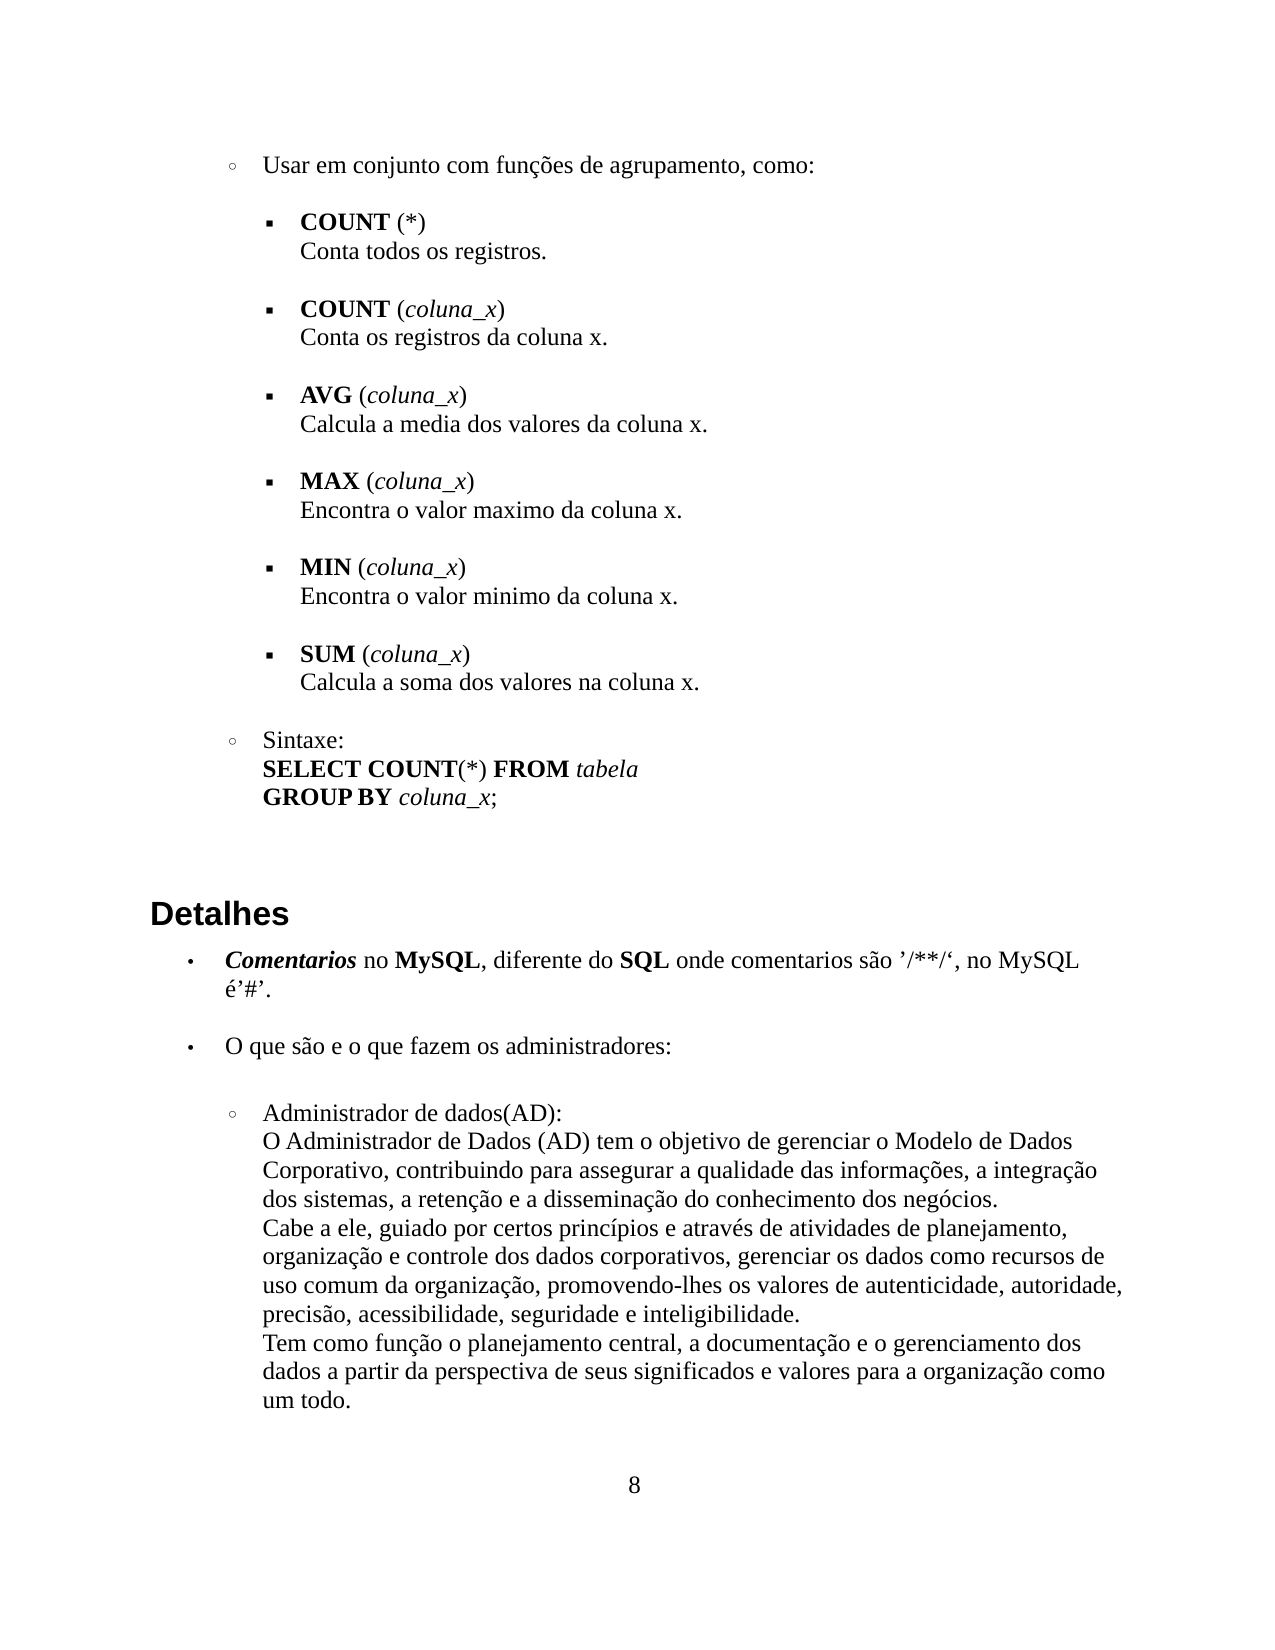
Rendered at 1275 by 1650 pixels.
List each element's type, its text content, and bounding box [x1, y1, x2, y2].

list Administrador de dados(AD): O Administrador de Dados (AD) tem o objetivo de gerenciar o Modelo de Dados Corporativo, contribuindo para assegurar a qualidade das informações, a integração dos sistemas, a retenção e a disseminação do conhecimento dos negócios. Cabe a ele, guiado por certos princípios e através de atividades de planejamento, organização e controle dos dados corporativos, gerenciar os dados como recursos de uso comum da organização, promovendo-lhes os valores de autenticidade, autoridade, precisão, acessibilidade, seguridade e inteligibilidade. Tem como função o planejamento central, a documentação e o gerenciamento dos dados a partir da perspectiva de seus significados e valores para a organização como um todo. [225, 1098, 1125, 1414]
list Comentarios no MySQL, diferente do SQL onde comentarios são ’/**/‘, no MySQL é’#’. [187, 945, 1125, 1031]
list Sintaxe: SELECT COUNT(*) FROM tabela GROUP BY coluna_x; [225, 725, 1125, 840]
subtitle Detalhes [150, 894, 1125, 932]
list AVG (coluna_x) Calcula a media dos valores da coluna x. [262, 380, 1125, 466]
list Usar em conjunto com funções de agrupamento, como: [225, 150, 1125, 207]
list COUNT (*) Conta todos os registros. [262, 207, 1125, 294]
list MAX (coluna_x) Encontra o valor maximo da coluna x. [262, 466, 1125, 552]
list COUNT (coluna_x) Conta os registros da coluna x. [262, 294, 1125, 380]
list MIN (coluna_x) Encontra o valor minimo da coluna x. [262, 552, 1125, 639]
list O que são e o que fazem os administradores: [187, 1031, 1125, 1089]
list SUM (coluna_x) Calcula a soma dos valores na coluna x. [262, 639, 1125, 725]
